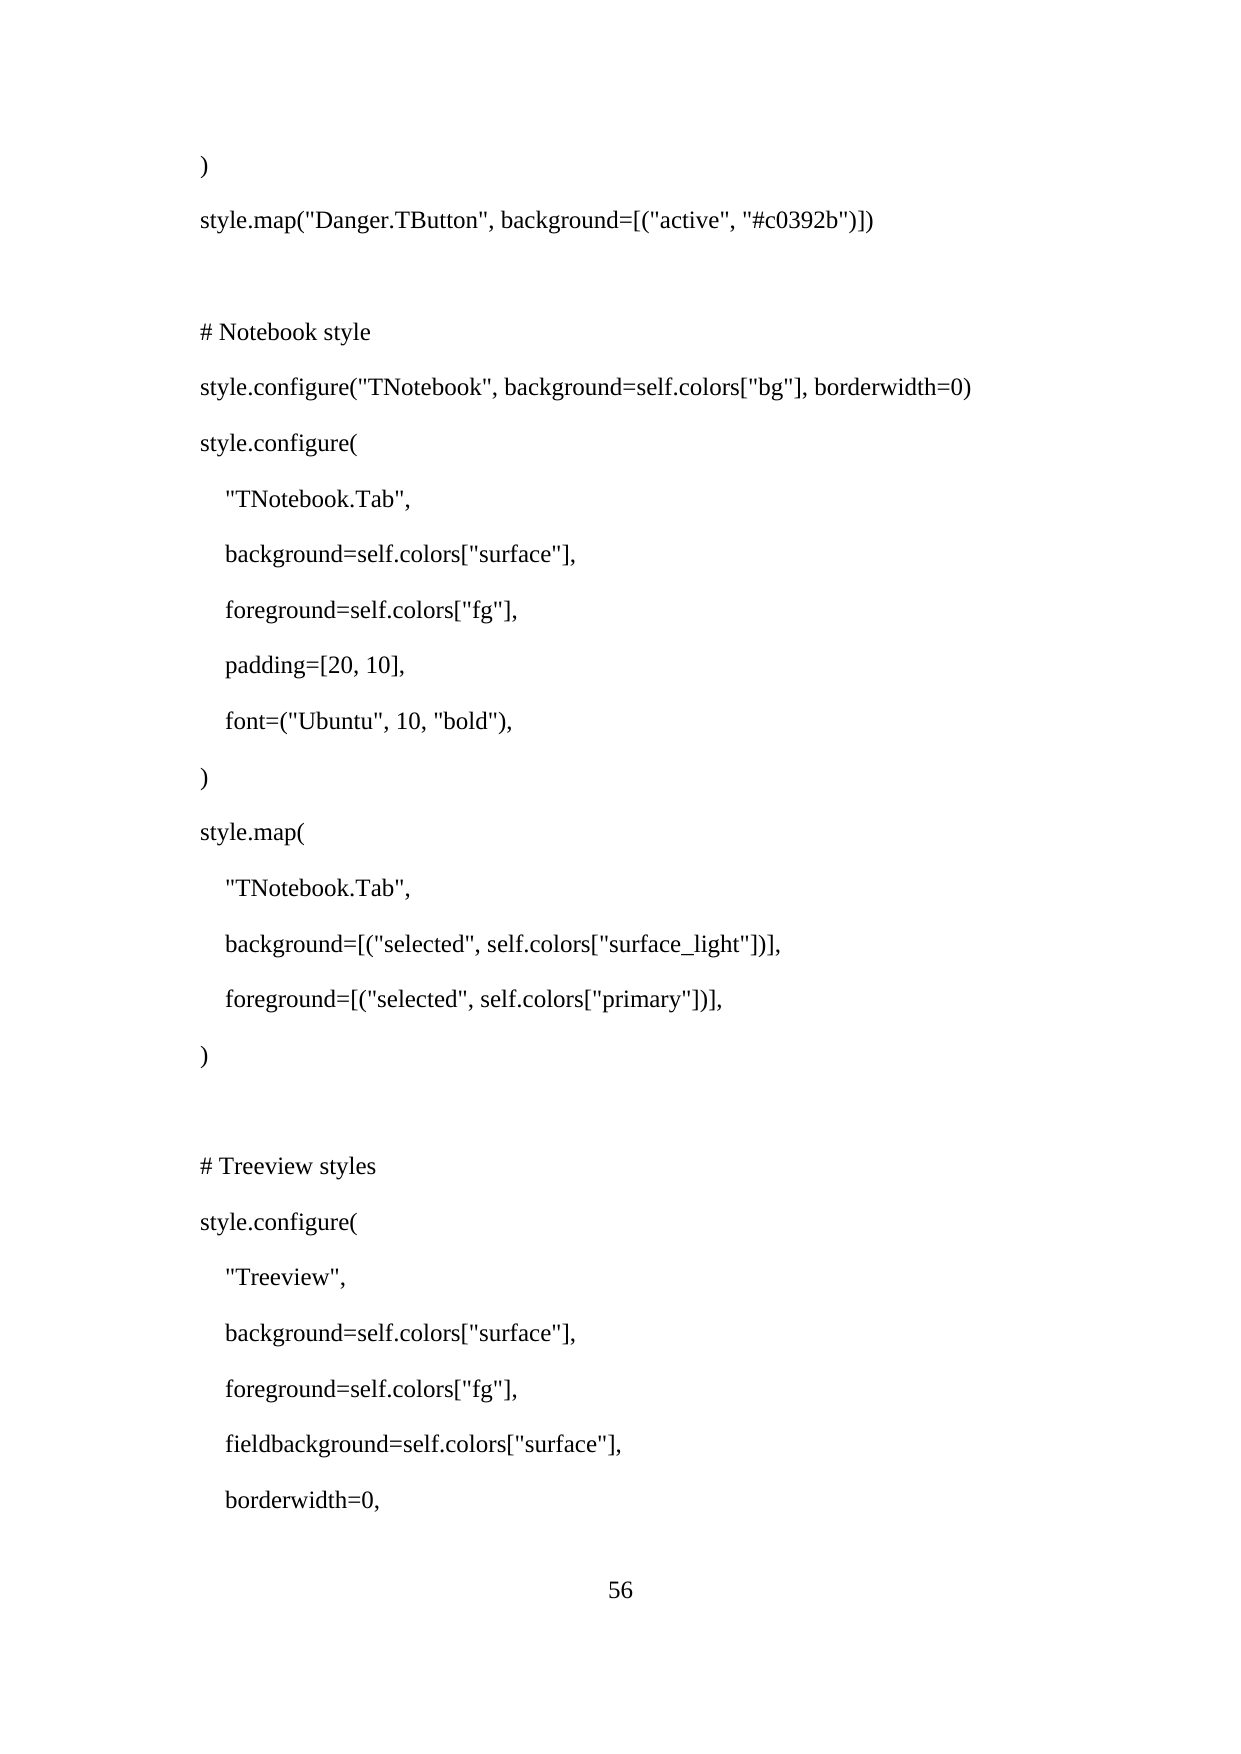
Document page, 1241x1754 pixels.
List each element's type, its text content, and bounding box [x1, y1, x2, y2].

text "Treeview", [150, 1262, 1091, 1291]
text style.map("Danger.TButton", background=[("active", "#c0392b")]) [150, 206, 1091, 234]
text "TNotebook.Tab", [150, 873, 1091, 902]
text ) [150, 762, 1091, 791]
text ) [150, 1040, 1091, 1069]
text background=self.colors["surface"], [150, 539, 1091, 568]
text style.configure( [150, 1207, 1091, 1236]
text background=self.colors["surface"], [150, 1318, 1091, 1347]
text # Notebook style [150, 317, 1091, 346]
text foreground=self.colors["fg"], [150, 595, 1091, 624]
text style.configure("TNotebook", background=self.colors["bg"], borderwidth=0) [150, 372, 1091, 401]
text "TNotebook.Tab", [150, 484, 1091, 512]
text style.configure( [150, 428, 1091, 457]
text font=("Ubuntu", 10, "bold"), [150, 706, 1091, 735]
text borderwidth=0, [150, 1485, 1091, 1514]
text foreground=self.colors["fg"], [150, 1374, 1091, 1402]
text style.map( [150, 817, 1091, 846]
text foreground=[("selected", self.colors["primary"])], [150, 984, 1091, 1013]
text fieldbackground=self.colors["surface"], [150, 1429, 1091, 1458]
text padding=[20, 10], [150, 651, 1091, 679]
text background=[("selected", self.colors["surface_light"])], [150, 929, 1091, 957]
text # Treeview styles [150, 1151, 1091, 1180]
text ) [150, 150, 1091, 179]
